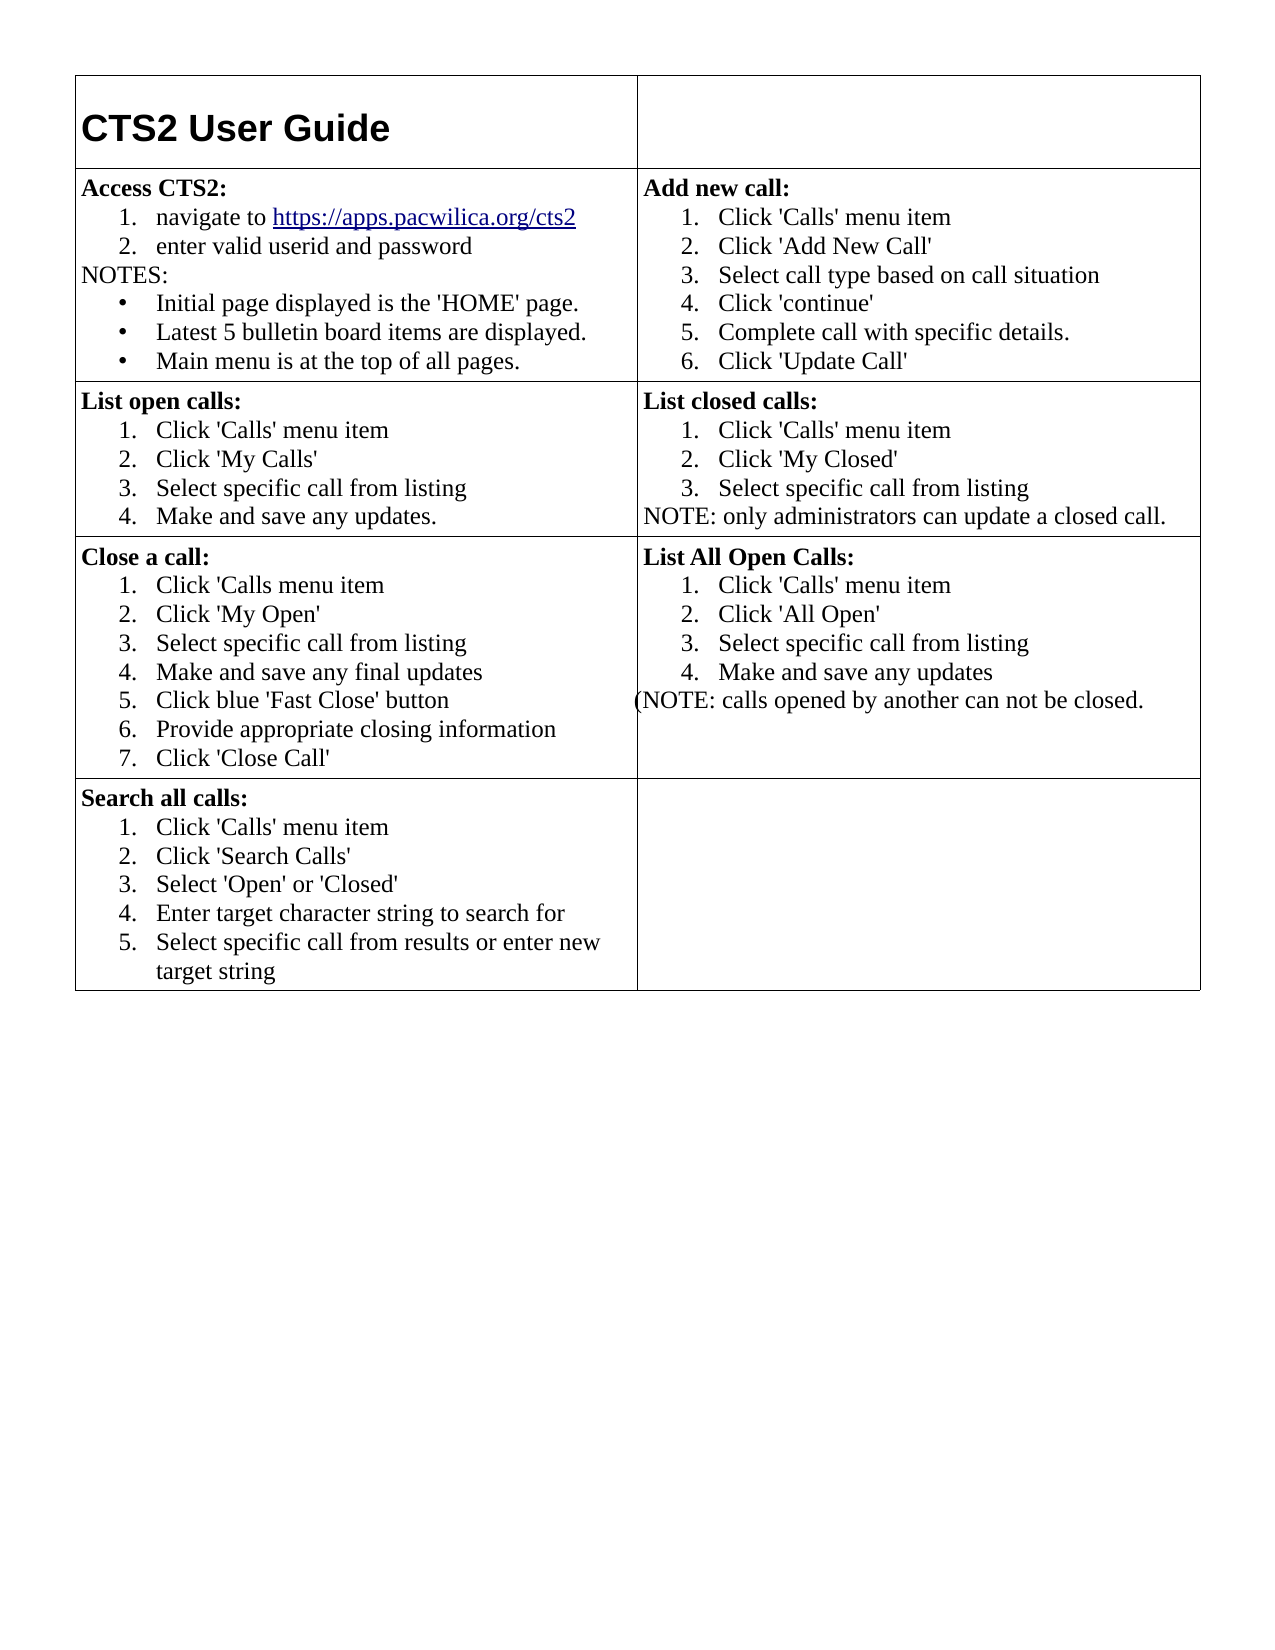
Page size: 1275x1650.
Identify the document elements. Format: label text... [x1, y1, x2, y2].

table_cell Close a call: Click 'Calls menu item Click 'My Open' Select specific call from listing Make and save any final updates Click blue 'Fast Close' button Provide appropriate closing information Click 'Close Call' [76, 537, 637, 777]
table_header [638, 76, 1200, 168]
table_cell [638, 779, 1200, 990]
table_cell Add new call: Click 'Calls' menu item Click 'Add New Call' Select call type based on call situation Click 'continue' Complete call with specific details. Click 'Update Call' [638, 169, 1200, 381]
table_cell List open calls: Click 'Calls' menu item Click 'My Calls' Select specific call from listing Make and save any updates. [76, 382, 637, 536]
table_cell List All Open Calls: Click 'Calls' menu item Click 'All Open' Select specific call from listing Make and save any updates (NOTE: calls opened by another can not be closed. [638, 537, 1200, 777]
table_cell Access CTS2: navigate to https://apps.pacwilica.org/cts2 enter valid userid and password NOTES: Initial page displayed is the 'HOME' page. Latest 5 bulletin board items are displayed. Main menu is at the top of all pages. [76, 169, 637, 381]
table_cell Search all calls: Click 'Calls' menu item Click 'Search Calls' Select 'Open' or 'Closed' Enter target character string to search for Select specific call from results or enter new target string [76, 779, 637, 990]
table_header CTS2 User Guide [76, 76, 637, 168]
table_cell List closed calls: Click 'Calls' menu item Click 'My Closed' Select specific call from listing NOTE: only administrators can update a closed call. [638, 382, 1200, 536]
